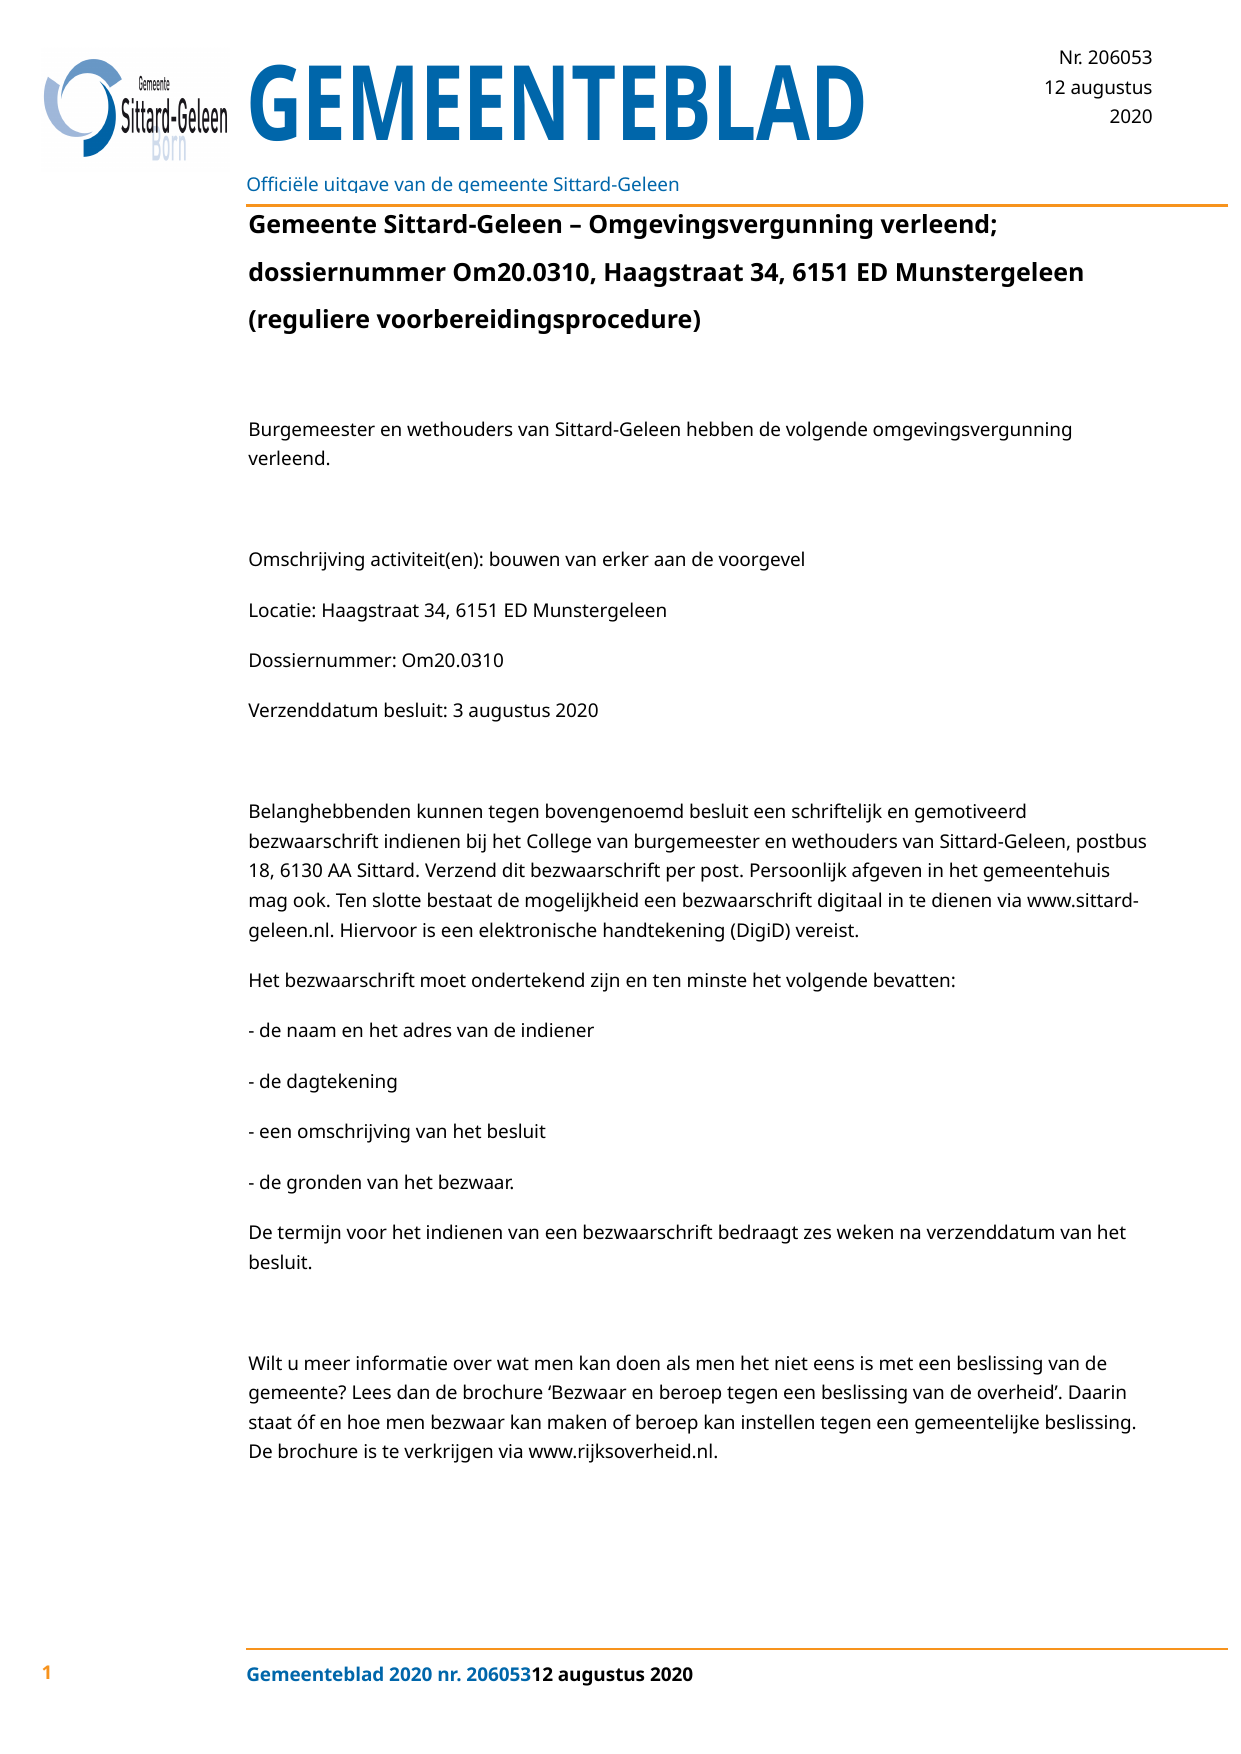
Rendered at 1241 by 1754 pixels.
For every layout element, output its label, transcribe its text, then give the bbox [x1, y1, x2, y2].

text Locatie: Haagstraat 34, 6151 ED Munstergeleen [248, 597, 1152, 622]
text - de dagtekening [248, 1068, 1152, 1094]
text De termijn voor het indienen van een bezwaarschrift bedraagt zes weken na verzenddatum van het besluit. [248, 1219, 1152, 1274]
text - de gronden van het bezwaar. [248, 1169, 1152, 1194]
picture [41, 47, 231, 172]
text Omschrijving activiteit(en): bouwen van erker aan de voorgevel [248, 546, 1152, 572]
text - een omschrijving van het besluit [248, 1118, 1152, 1144]
text Wilt u meer informatie over wat men kan doen als men het niet eens is met een beslissing van de gemeente? Lees dan de brochure ‘Bezwaar en beroep tegen een beslissing van de overheid’. Daarin staat óf en hoe men bezwaar kan maken of beroep kan instellen tegen een gemeentelijke beslissing. De brochure is te verkrijgen via www.rijksoverheid.nl. [248, 1350, 1152, 1464]
text Belanghebbenden kunnen tegen bovengenoemd besluit een schriftelijk en gemotiveerd bezwaarschrift indienen bij het College van burgemeester en wethouders van Sittard-Geleen, postbus 18, 6130 AA Sittard. Verzend dit bezwaarschrift per post. Persoonlijk afgeven in het gemeentehuis mag ook. Ten slotte bestaat de mogelijkheid een bezwaarschrift digitaal in te dienen via www.sittard-geleen.nl. Hiervoor is een elektronische handtekening (DigiD) vereist. [248, 798, 1152, 942]
text Burgemeester en wethouders van Sittard-Geleen hebben de volgende omgevingsvergunning verleend. [248, 416, 1152, 471]
text Dossiernummer: Om20.0310 [248, 647, 1152, 673]
text Verzenddatum besluit: 3 augustus 2020 [248, 698, 1152, 723]
text Het bezwaarschrift moet ondertekend zijn en ten minste het volgende bevatten: [248, 967, 1152, 993]
text - de naam en het adres van de indiener [248, 1018, 1152, 1043]
text Gemeente Sittard-Geleen – Omgevingsvergunning verleend; dossiernummer Om20.0310, Haagstraat 34, 6151 ED Munstergeleen (reguliere voorbereidingsprocedure) [248, 207, 1152, 336]
